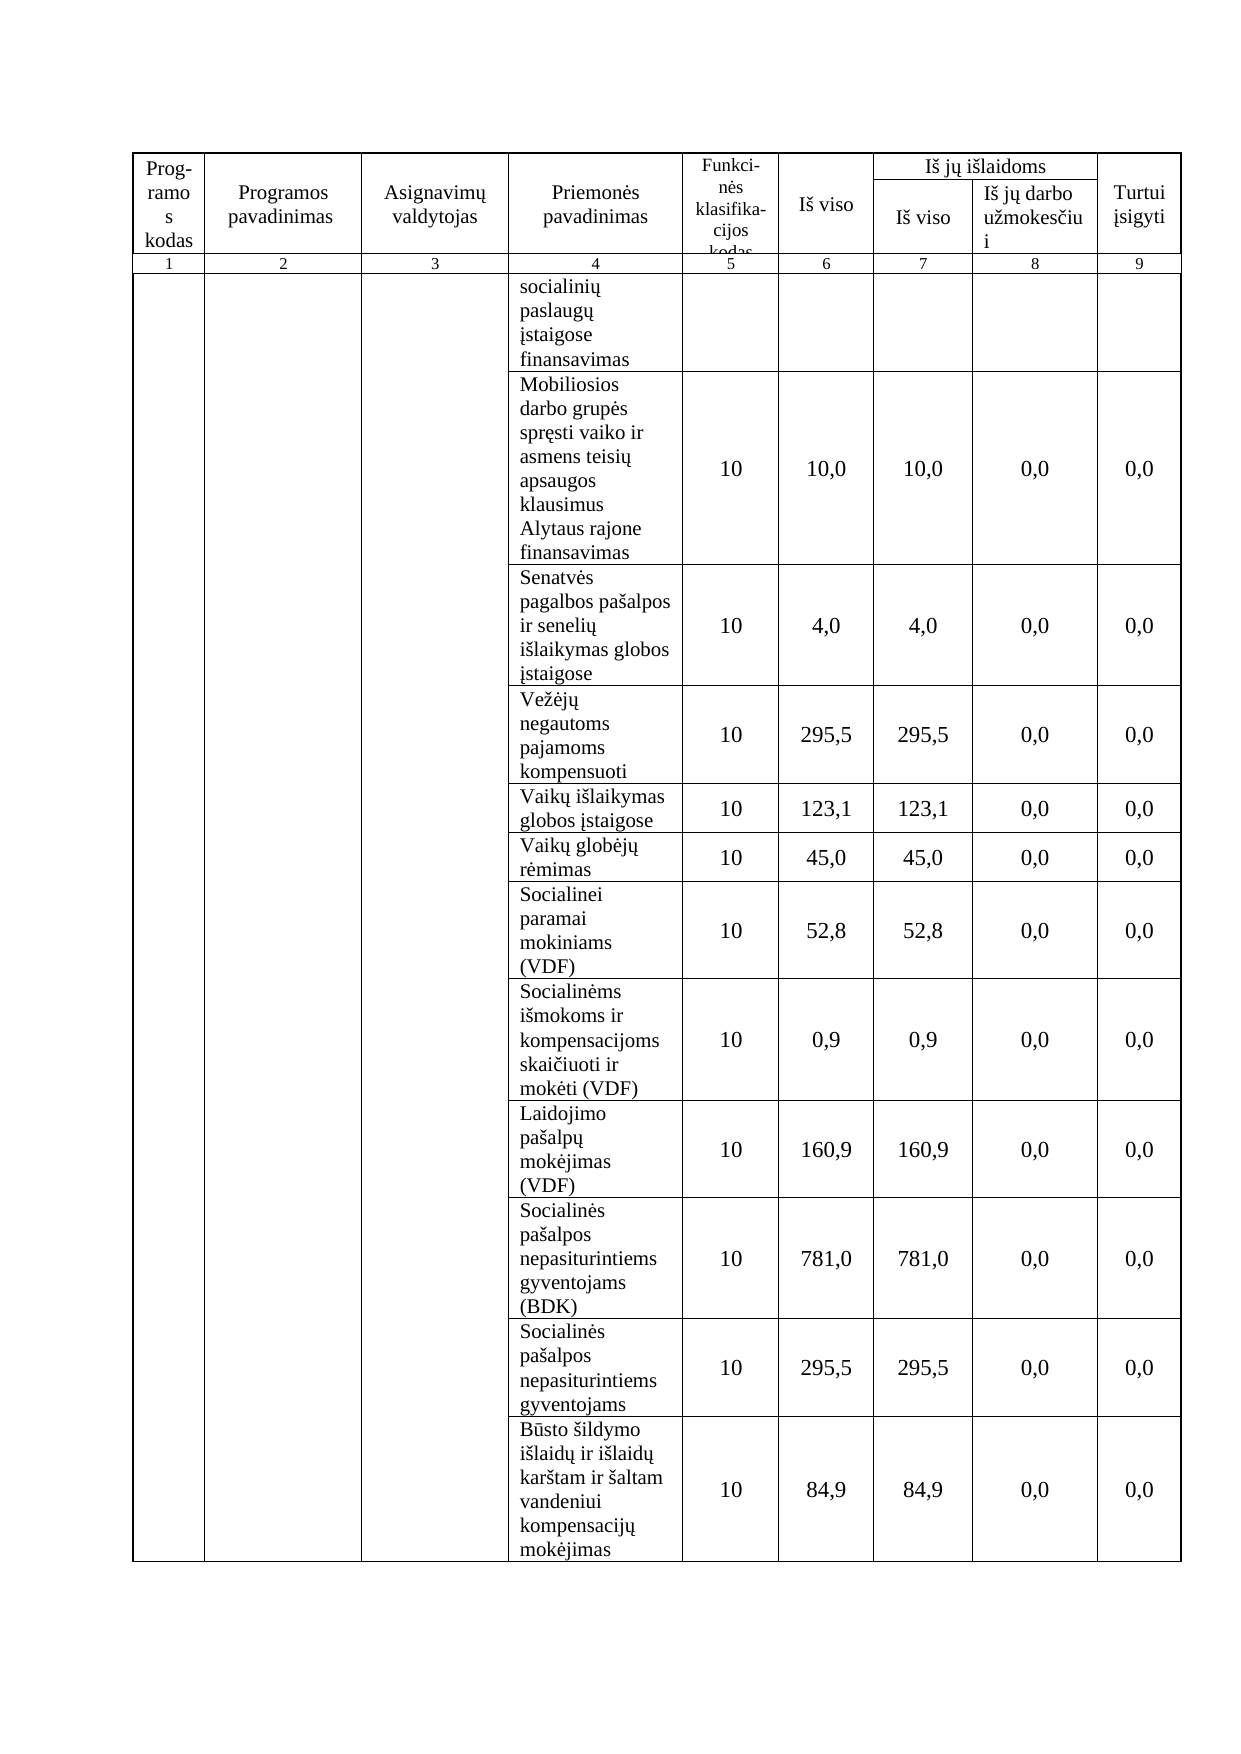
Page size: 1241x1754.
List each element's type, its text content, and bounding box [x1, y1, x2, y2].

table_cell 295,5 [779, 686, 873, 783]
table_cell Vaikų globėjų rėmimas [509, 833, 682, 881]
table_header Iš viso [779, 154, 873, 253]
table_cell 10 [683, 1101, 778, 1197]
table_cell 4,0 [874, 565, 972, 685]
table_cell 0,0 [1098, 1101, 1180, 1197]
table_cell 781,0 [874, 1198, 972, 1318]
table_cell Laidojimo pašalpų mokėjimas (VDF) [509, 1101, 682, 1197]
table_cell 52,8 [779, 882, 873, 978]
table_cell 0,0 [1098, 833, 1180, 881]
table_cell [779, 274, 873, 371]
table_cell [362, 274, 508, 1561]
table_cell 45,0 [779, 833, 873, 881]
table_cell 0,0 [973, 372, 1097, 564]
table_cell 0,0 [1098, 1319, 1180, 1416]
table_cell 4 [509, 254, 682, 273]
table_cell [1098, 274, 1180, 371]
table_cell 295,5 [779, 1319, 873, 1416]
table_cell 0,0 [973, 784, 1097, 832]
table_header Priemonės pavadinimas [509, 154, 682, 253]
table_cell 10 [683, 1417, 778, 1561]
table_cell Socialinės pašalpos nepasiturintiems gyventojams [509, 1319, 682, 1416]
table_cell 123,1 [779, 784, 873, 832]
table_cell 0,0 [973, 1417, 1097, 1561]
table_cell 52,8 [874, 882, 972, 978]
table_cell [874, 274, 972, 371]
table_cell 0,0 [1098, 979, 1180, 1100]
table_cell 10 [683, 833, 778, 881]
table_cell 0,0 [1098, 1417, 1180, 1561]
table_cell 10 [683, 1198, 778, 1318]
table_cell 10 [683, 784, 778, 832]
table_cell Mobiliosios darbo grupės spręsti vaiko ir asmens teisių apsaugos klausimus Alytaus rajone finansavimas [509, 372, 682, 564]
table_cell 1 [133, 254, 204, 273]
table_cell 0,0 [973, 686, 1097, 783]
table_cell Iš jų darbo užmokesčiui [973, 180, 1097, 253]
table_cell 10 [683, 882, 778, 978]
table_cell 0,0 [973, 833, 1097, 881]
table_cell Senatvės pagalbos pašalpos ir senelių išlaikymas globos įstaigose [509, 565, 682, 685]
table_cell [134, 274, 204, 1561]
table_cell 7 [874, 254, 972, 273]
table_cell 45,0 [874, 833, 972, 881]
table_cell 10,0 [874, 372, 972, 564]
table_cell 10 [683, 979, 778, 1100]
table_header Programos pavadinimas [205, 154, 361, 253]
table_header Prog-ramos kodas [134, 154, 204, 253]
table_cell Socialinėms išmokoms ir kompensacijoms skaičiuoti ir mokėti (VDF) [509, 979, 682, 1100]
table_cell Socialinei paramai mokiniams (VDF) [509, 882, 682, 978]
table_header Turtui įsigyti [1098, 154, 1180, 253]
table_cell 0,0 [973, 1101, 1097, 1197]
table_cell 84,9 [779, 1417, 873, 1561]
table_cell Iš viso [874, 180, 972, 253]
table_cell Būsto šildymo išlaidų ir išlaidų karštam ir šaltam vandeniui kompensacijų mokėjimas [509, 1417, 682, 1561]
table_cell Vežėjų negautoms pajamoms kompensuoti [509, 686, 682, 783]
table_cell 0,0 [1098, 686, 1180, 783]
table_cell [973, 274, 1097, 371]
table_cell 10,0 [779, 372, 873, 564]
table_cell 10 [683, 686, 778, 783]
table_cell Vaikų išlaikymas globos įstaigose [509, 784, 682, 832]
table_header Asignavimų valdytojas [362, 154, 508, 253]
table_cell 0,0 [1098, 784, 1180, 832]
table_cell 295,5 [874, 686, 972, 783]
table_cell 6 [779, 254, 873, 273]
table_cell 9 [1098, 254, 1181, 273]
table_cell 0,0 [973, 1198, 1097, 1318]
table_cell 3 [362, 254, 508, 273]
table_cell 123,1 [874, 784, 972, 832]
table_cell 2 [205, 254, 361, 273]
table_cell 5 [683, 254, 778, 273]
table_cell [205, 274, 361, 1561]
table_cell 0,0 [973, 882, 1097, 978]
table_cell 0,0 [1098, 882, 1180, 978]
table_cell 10 [683, 1319, 778, 1416]
table_cell [683, 274, 778, 371]
table_cell 0,0 [973, 565, 1097, 685]
table_cell 8 [973, 254, 1097, 273]
table_header Funkci-nės klasifika-cijos kodas [683, 154, 778, 253]
table_cell 4,0 [779, 565, 873, 685]
table_cell 10 [683, 565, 778, 685]
table_cell 781,0 [779, 1198, 873, 1318]
table_cell 0,0 [1098, 565, 1180, 685]
table_cell 0,9 [779, 979, 873, 1100]
table_cell 0,0 [1098, 1198, 1180, 1318]
table_cell 0,0 [973, 1319, 1097, 1416]
table_cell 10 [683, 372, 778, 564]
table_cell Socialinės pašalpos nepasiturintiems gyventojams (BDK) [509, 1198, 682, 1318]
table_cell 160,9 [874, 1101, 972, 1197]
table_cell 84,9 [874, 1417, 972, 1561]
table_cell 0,0 [1098, 372, 1180, 564]
table_cell 0,9 [874, 979, 972, 1100]
table_header Iš jų išlaidoms [874, 154, 1097, 179]
table_cell socialinių paslaugų įstaigose finansavimas [509, 274, 682, 371]
table_cell 0,0 [973, 979, 1097, 1100]
table_cell 160,9 [779, 1101, 873, 1197]
table_cell 295,5 [874, 1319, 972, 1416]
